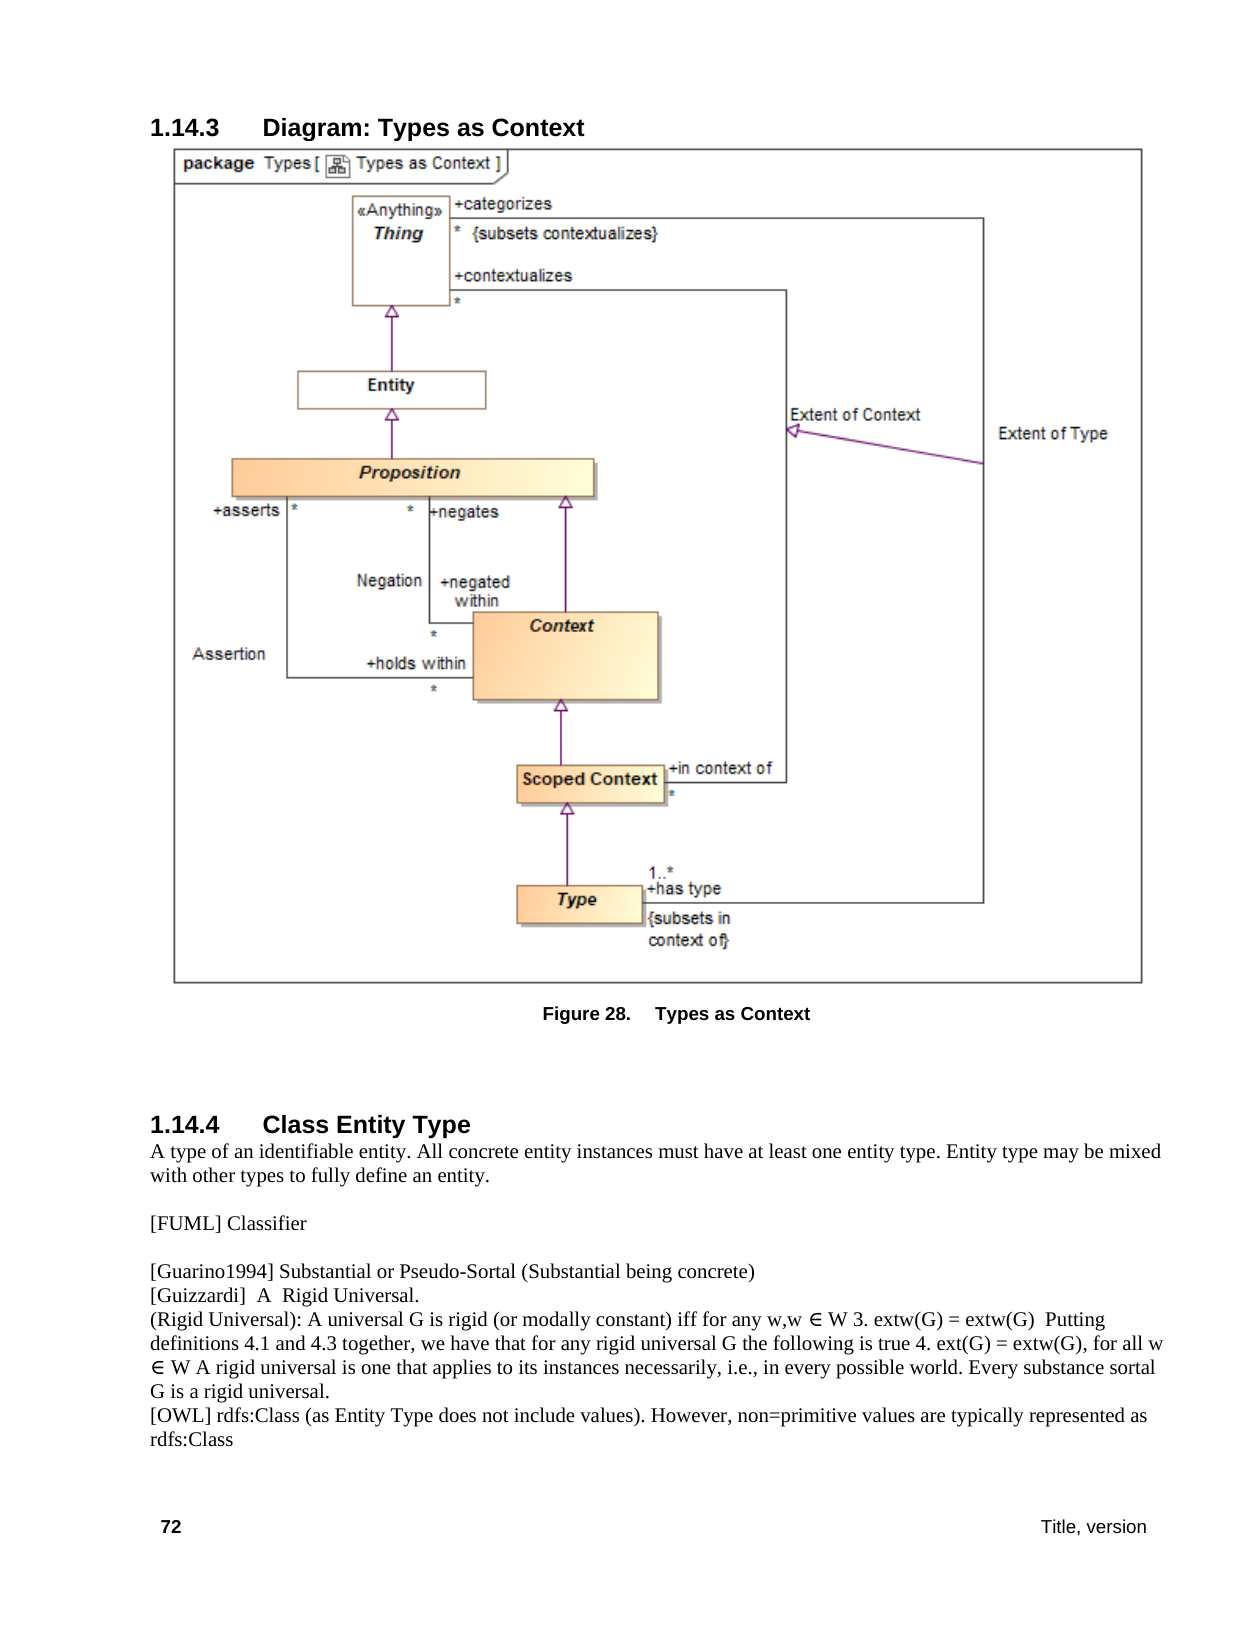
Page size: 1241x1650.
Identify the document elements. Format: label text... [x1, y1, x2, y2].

text A type of an identifiable entity. All concrete entity instances must have at least one entity type. Entity type may be mixed with other types to fully define an entity. [FUML] Classifier [Guarino1994] Substantial or Pseudo-Sortal (Substantial being concrete) [Guizzardi] A Rigid Universal. (Rigid Universal): A universal G is rigid (or modally constant) iff for any w,w ∈ W 3. extw(G) = extw(G) Putting definitions 4.1 and 4.3 together, we have that for any rigid universal G the following is true 4. ext(G) = extw(G), for all w ∈ W A rigid universal is one that applies to its instances necessarily, i.e., in every possible world. Every substance sortal G is a rigid universal. [OWL] rdfs:Class (as Entity Type does not include values). However, non=primitive values are typically represented as rdfs:Class [150, 1138, 1165, 1451]
subtitle Diagram: Types as Context [150, 112, 1165, 141]
picture [166, 141, 1149, 990]
subtitle Class Entity Type [150, 1110, 1165, 1138]
list Types as Context [187, 1003, 1165, 1024]
